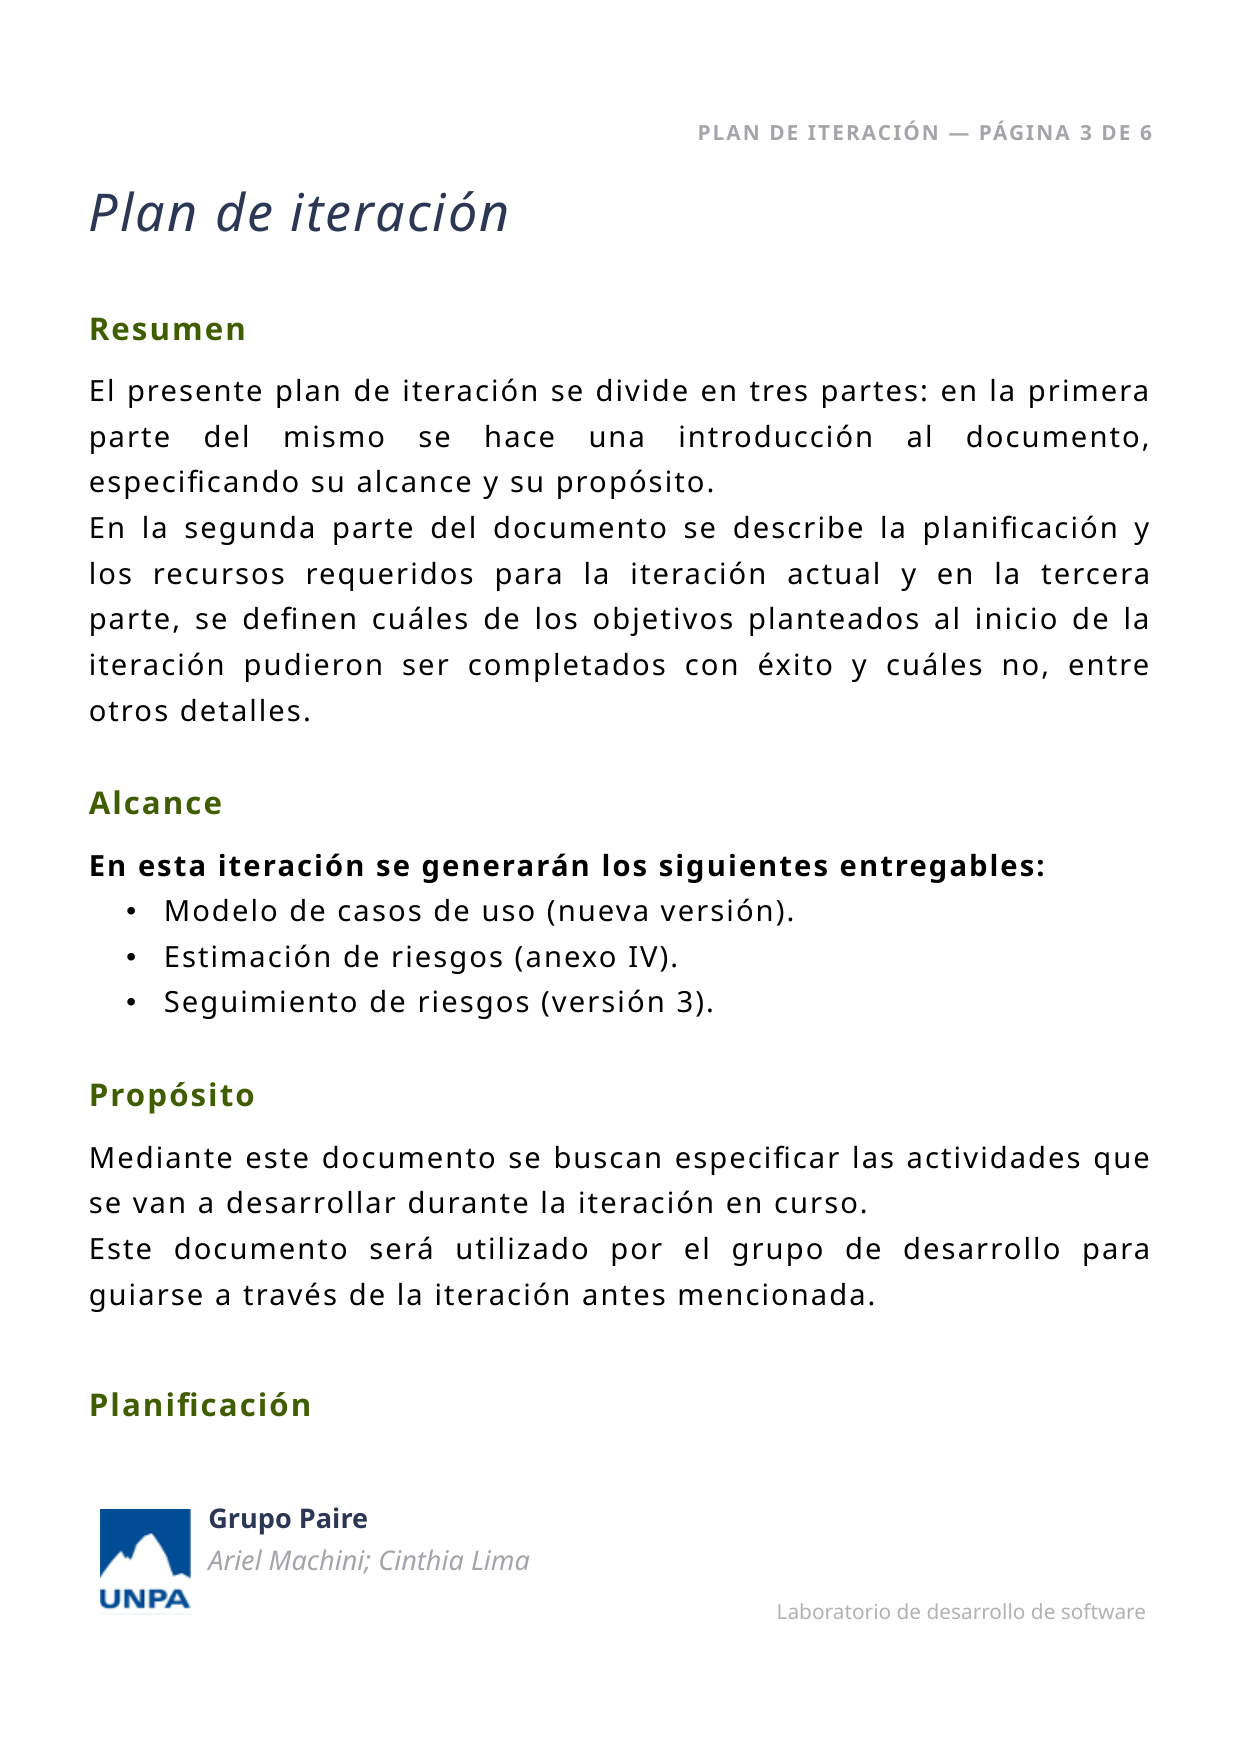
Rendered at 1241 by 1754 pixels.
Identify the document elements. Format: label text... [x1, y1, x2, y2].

text Mediante este documento se buscan especificar las actividades que se van a desarrollar durante la iteración en curso. [88, 1137, 1152, 1222]
text En la segunda parte del documento se describe la planificación y los recursos requeridos para la iteración actual y en la tercera parte, se definen cuáles de los objetivos planteados al inicio de la iteración pudieron ser completados con éxito y cuáles no, entre otros detalles. [88, 507, 1152, 729]
text Planificación [88, 1383, 1152, 1426]
text Resumen [88, 307, 1152, 349]
list Seguimiento de riesgos (versión 3). [126, 982, 1152, 1021]
list Modelo de casos de uso (nueva versión). [126, 891, 1152, 930]
text Este documento será utilizado por el grupo de desarrollo para guiarse a través de la iteración antes mencionada. [88, 1228, 1152, 1313]
text Plan de iteración [88, 176, 1152, 247]
picture [100, 1509, 191, 1615]
text Alcance [88, 781, 1152, 824]
text Propósito [88, 1073, 1152, 1116]
text En esta iteración se generarán los siguientes entregables: [88, 845, 1152, 884]
text El presente plan de iteración se divide en tres partes: en la primera parte del mismo se hace una introducción al documento, especificando su alcance y su propósito. [88, 370, 1152, 501]
list Estimación de riesgos (anexo IV). [126, 936, 1152, 976]
